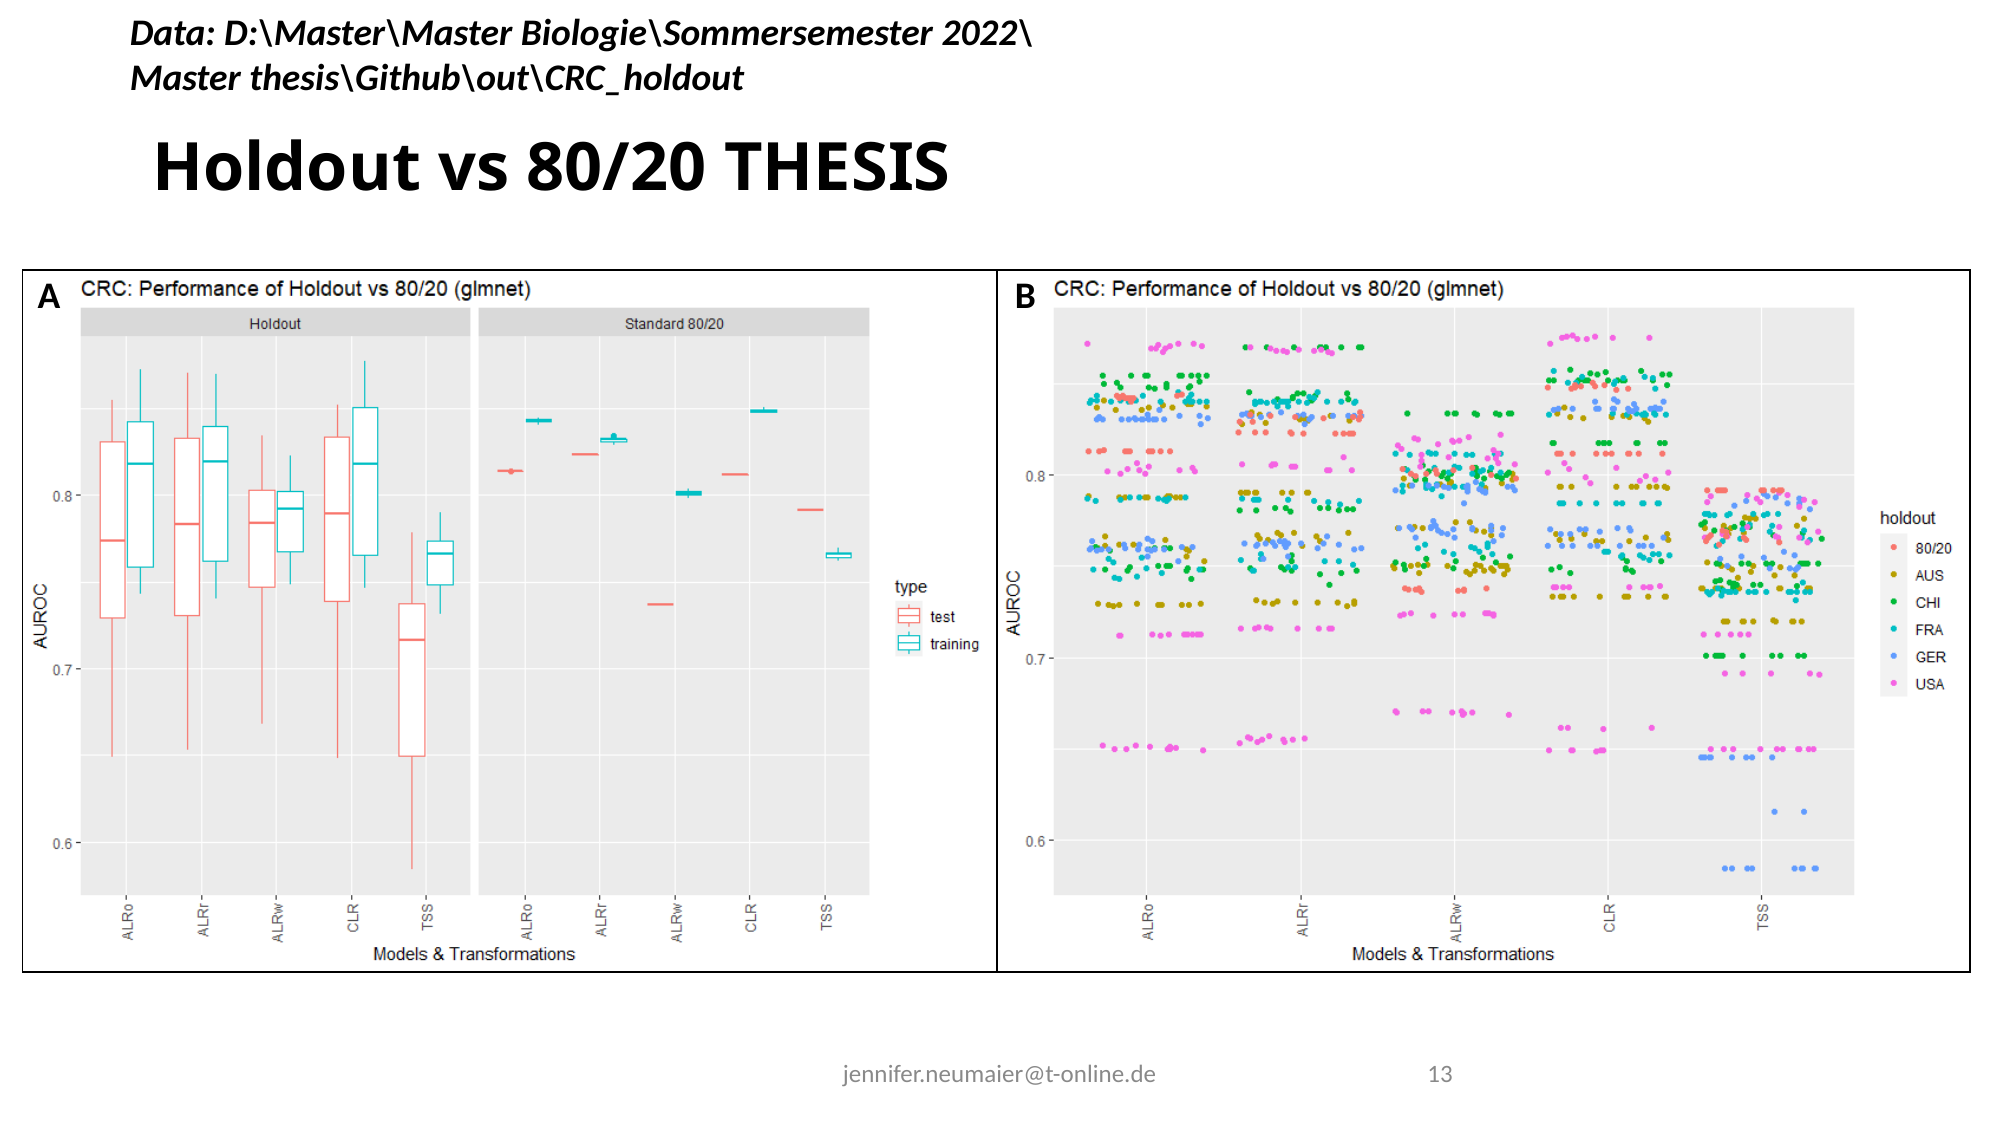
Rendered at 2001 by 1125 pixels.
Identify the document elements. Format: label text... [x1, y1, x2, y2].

text_box jennifer.neumaier@t-online.de [662, 1042, 1338, 1103]
text_box A [22, 263, 89, 328]
picture [23, 270, 997, 972]
text_box Data: D:\Master\Master Biologie\Sommersemester 2022\Master thesis\Github\out\CRC_holdout [114, 0, 1115, 107]
text_box [1412, 1042, 1863, 1103]
title Holdout vs 80/20 THESIS [137, 59, 1863, 269]
text_box B [999, 263, 1067, 325]
picture [998, 270, 1970, 972]
